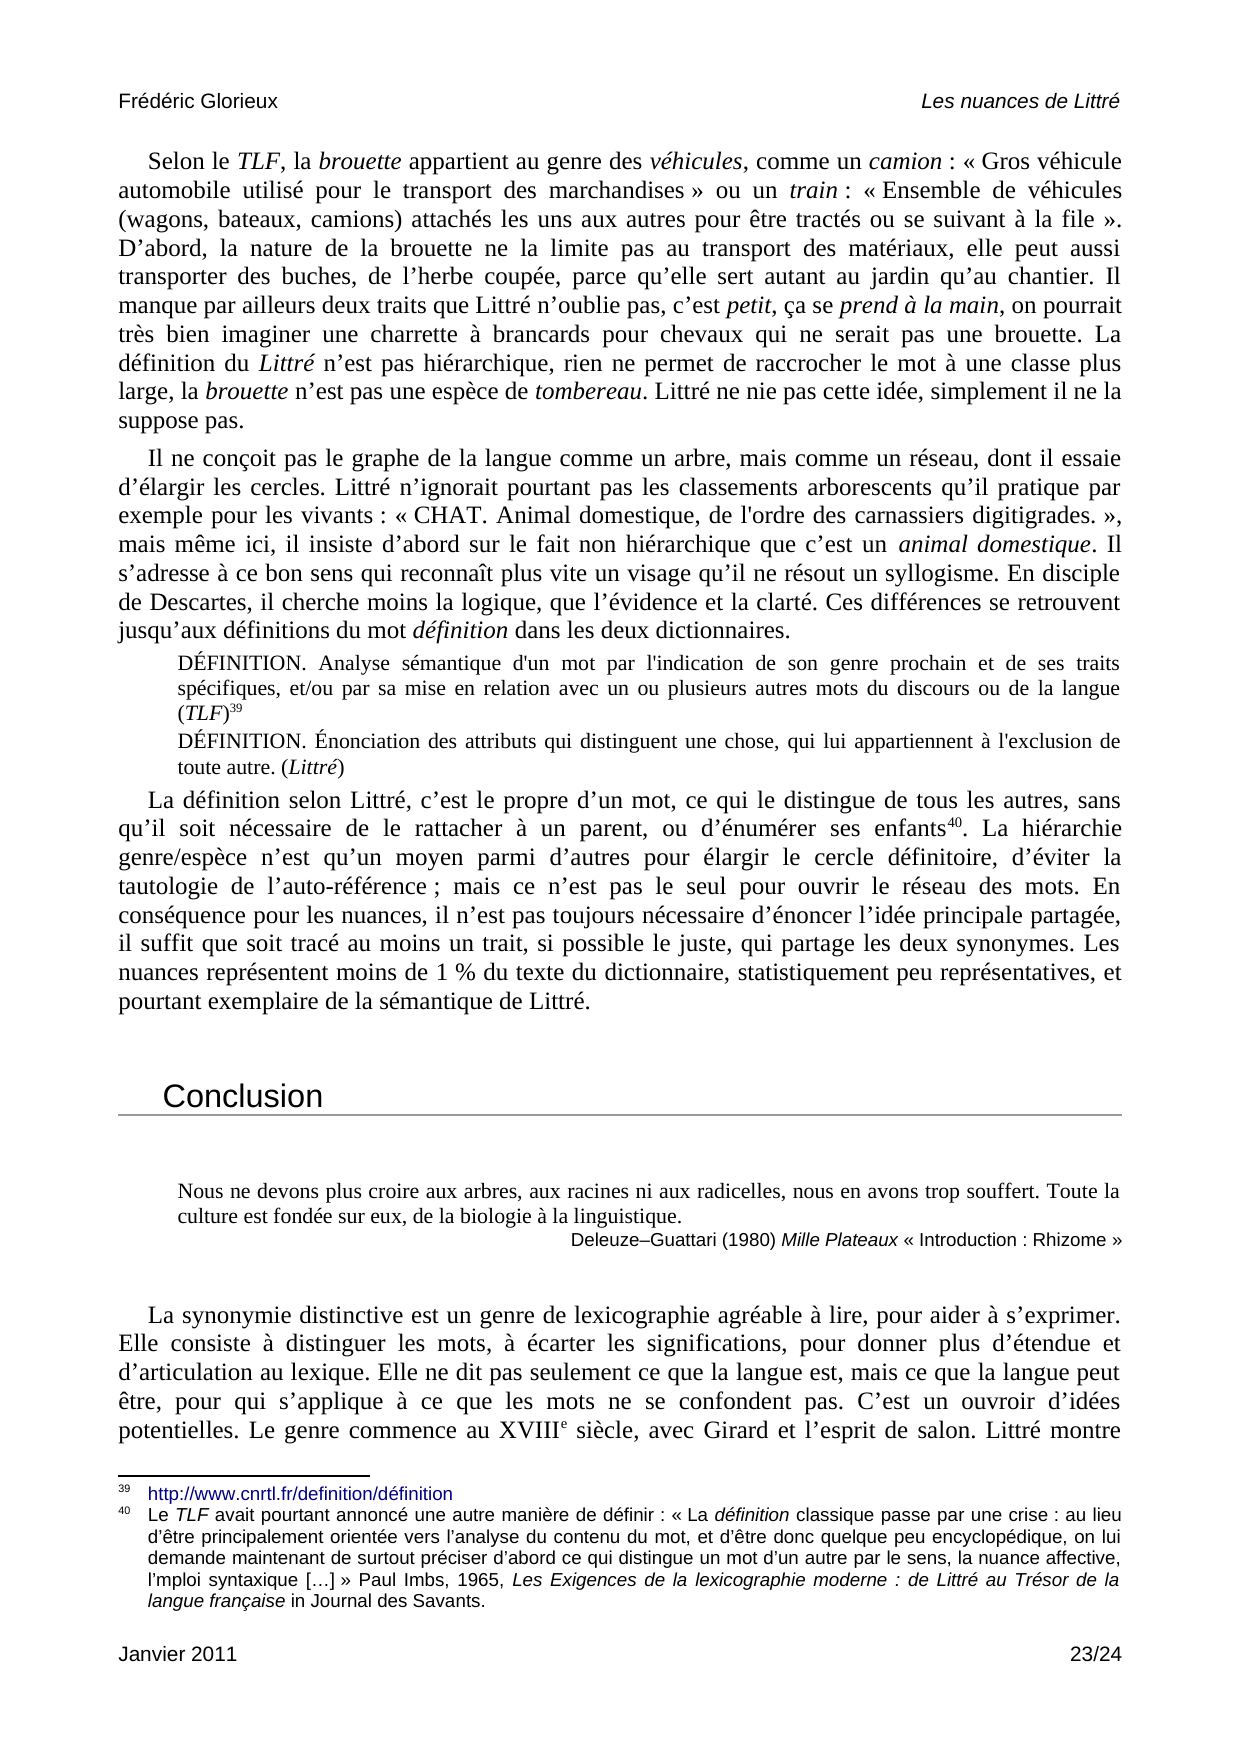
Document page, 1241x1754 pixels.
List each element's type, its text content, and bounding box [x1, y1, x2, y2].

text Nous ne devons plus croire aux arbres, aux racines ni aux radicelles, nous en avons trop souffert. Toute la culture est fondée sur eux, de la biologie à la linguistique. [177, 1178, 1122, 1229]
text La définition selon Littré, c’est le propre d’un mot, ce qui le distingue de tous les autres, sans qu’il soit nécessaire de le rattacher à un parent, ou d’énumérer ses enfants. La hiérarchie genre/espèce n’est qu’un moyen parmi d’autres pour élargir le cercle définitoire, d’éviter la tautologie de l’auto-référence ; mais ce n’est pas le seul pour ouvrir le réseau des mots. En conséquence pour les nuances, il n’est pas toujours nécessaire d’énoncer l’idée principale partagée, il suffit que soit tracé au moins un trait, si possible le juste, qui partage les deux synonymes. Les nuances représentent moins de 1 % du texte du dictionnaire, statistiquement peu représentatives, et pourtant exemplaire de la sémantique de Littré. [118, 785, 1122, 1015]
text Il ne conçoit pas le graphe de la langue comme un arbre, mais comme un réseau, dont il essaie d’élargir les cercles. Littré n’ignorait pourtant pas les classements arborescents qu’il pratique par exemple pour les vivants : « CHAT. Animal domestique, de l'ordre des carnassiers digitigrades. », mais même ici, il insiste d’abord sur le fait non hiérarchique que c’est un animal domestique. Il s’adresse à ce bon sens qui reconnaît plus vite un visage qu’il ne résout un syllogisme. En disciple de Descartes, il cherche moins la logique, que l’évidence et la clarté. Ces différences se retrouvent jusqu’aux définitions du mot définition dans les deux dictionnaires. [118, 443, 1122, 644]
text La synonymie distinctive est un genre de lexicographie agréable à lire, pour aider à s’exprimer. Elle consiste à distinguer les mots, à écarter les significations, pour donner plus d’étendue et d’articulation au lexique. Elle ne dit pas seulement ce que la langue est, mais ce que la langue peut être, pour qui s’applique à ce que les mots ne se confondent pas. C’est un ouvroir d’idées potentielles. Le genre commence au XVIIIe siècle, avec Girard et l’esprit de salon. Littré montre [118, 1300, 1122, 1443]
text http://www.cnrtl.fr/definition/définition [118, 1482, 1122, 1504]
text Deleuze–Guattari (1980) Mille Plateaux « Introduction : Rhizome » [236, 1229, 1122, 1250]
text DÉFINITION. Analyse sémantique d'un mot par l'indication de son genre prochain et de ses traits spécifiques, et/ou par sa mise en relation avec un ou plusieurs autres mots du discours ou de la langue (TLF) [177, 650, 1122, 726]
text Selon le TLF, la brouette appartient au genre des véhicules, comme un camion : « Gros véhicule automobile utilisé pour le transport des marchandises » ou un train : « Ensemble de véhicules (wagons, bateaux, camions) attachés les uns aux autres pour être tractés ou se suivant à la file ». D’abord, la nature de la brouette ne la limite pas au transport des matériaux, elle peut aussi transporter des buches, de l’herbe coupée, parce qu’elle sert autant au jardin qu’au chantier. Il manque par ailleurs deux traits que Littré n’oublie pas, c’est petit, ça se prend à la main, on pourrait très bien imaginer une charrette à brancards pour chevaux qui ne serait pas une brouette. La définition du Littré n’est pas hiérarchique, rien ne permet de raccrocher le mot à une classe plus large, la brouette n’est pas une espèce de tombereau. Littré ne nie pas cette idée, simplement il ne la suppose pas. [118, 146, 1122, 434]
text DÉFINITION. Énonciation des attributs qui distinguent une chose, qui lui appartiennent à l'exclusion de toute autre. (Littré) [177, 728, 1122, 779]
subtitle Conclusion [118, 1077, 1122, 1114]
text Le TLF avait pourtant annoncé une autre manière de définir : « La définition classique passe par une crise : au lieu d’être principalement orientée vers l’analyse du contenu du mot, et d’être donc quelque peu encyclopédique, on lui demande maintenant de surtout préciser d’abord ce qui distingue un mot d’un autre par le sens, la nuance affective, l’mploi syntaxique […] » Paul Imbs, 1965, Les Exigences de la lexicographie moderne : de Littré au Trésor de la langue française in Journal des Savants. [118, 1504, 1122, 1612]
